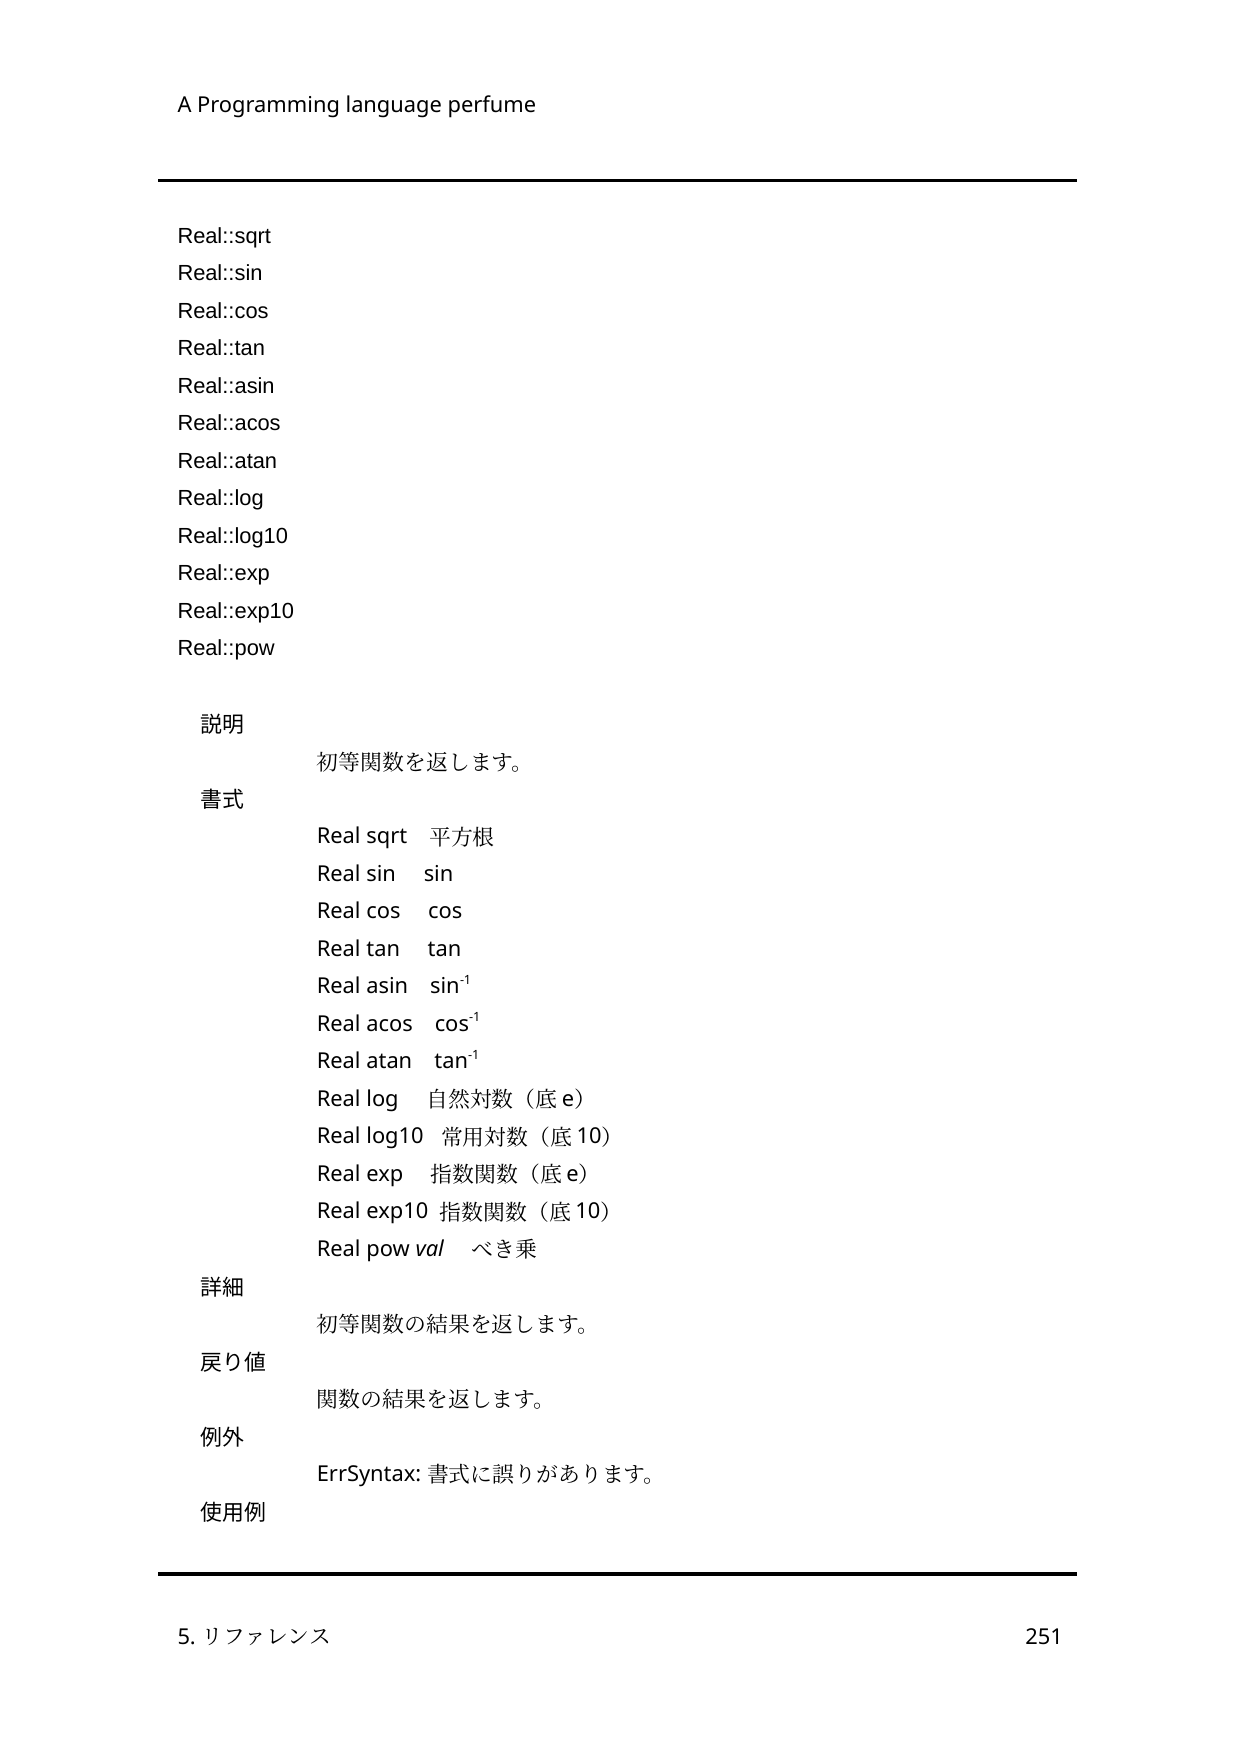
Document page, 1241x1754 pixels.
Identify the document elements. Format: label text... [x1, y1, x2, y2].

table_cell 書式 [200, 779, 317, 1267]
subtitle Real::pow [177, 629, 1063, 667]
table_cell ErrSyntax: 書式に誤りがあります。 [317, 1417, 1063, 1492]
subtitle Real::exp10 [177, 592, 1063, 629]
subtitle Real::log10 [177, 517, 1063, 554]
table_header 説明 [200, 704, 317, 779]
table_cell 例外 [200, 1417, 317, 1492]
table_header 初等関数を返します。 [317, 704, 1063, 779]
table_cell 詳細 [200, 1267, 317, 1342]
table_cell 戻り値 [200, 1342, 317, 1417]
subtitle Real::atan [177, 442, 1063, 479]
table_cell 初等関数の結果を返します。 [317, 1267, 1063, 1342]
subtitle Real::sin [177, 254, 1063, 292]
subtitle Real::cos [177, 292, 1063, 329]
subtitle Real::sqrt [177, 217, 1063, 254]
table_cell 関数の結果を返します。 [317, 1342, 1063, 1417]
table_cell Real sqrt 平方根 Real sin sin Real cos cos Real tan tan Real asin sin-1 Real acos cos-1 Real atan tan-1 Real log 自然対数（底e） Real log10 常用対数（底10） Real exp 指数関数（底e） Real exp10 指数関数（底10） Real pow val べき乗 [317, 779, 1063, 1267]
subtitle Real::tan [177, 329, 1063, 367]
subtitle Real::log [177, 479, 1063, 517]
subtitle Real::asin [177, 367, 1063, 404]
subtitle Real::exp [177, 554, 1063, 592]
subtitle Real::acos [177, 404, 1063, 442]
table_cell 使用例 [200, 1492, 317, 1529]
table_cell [317, 1492, 1063, 1529]
